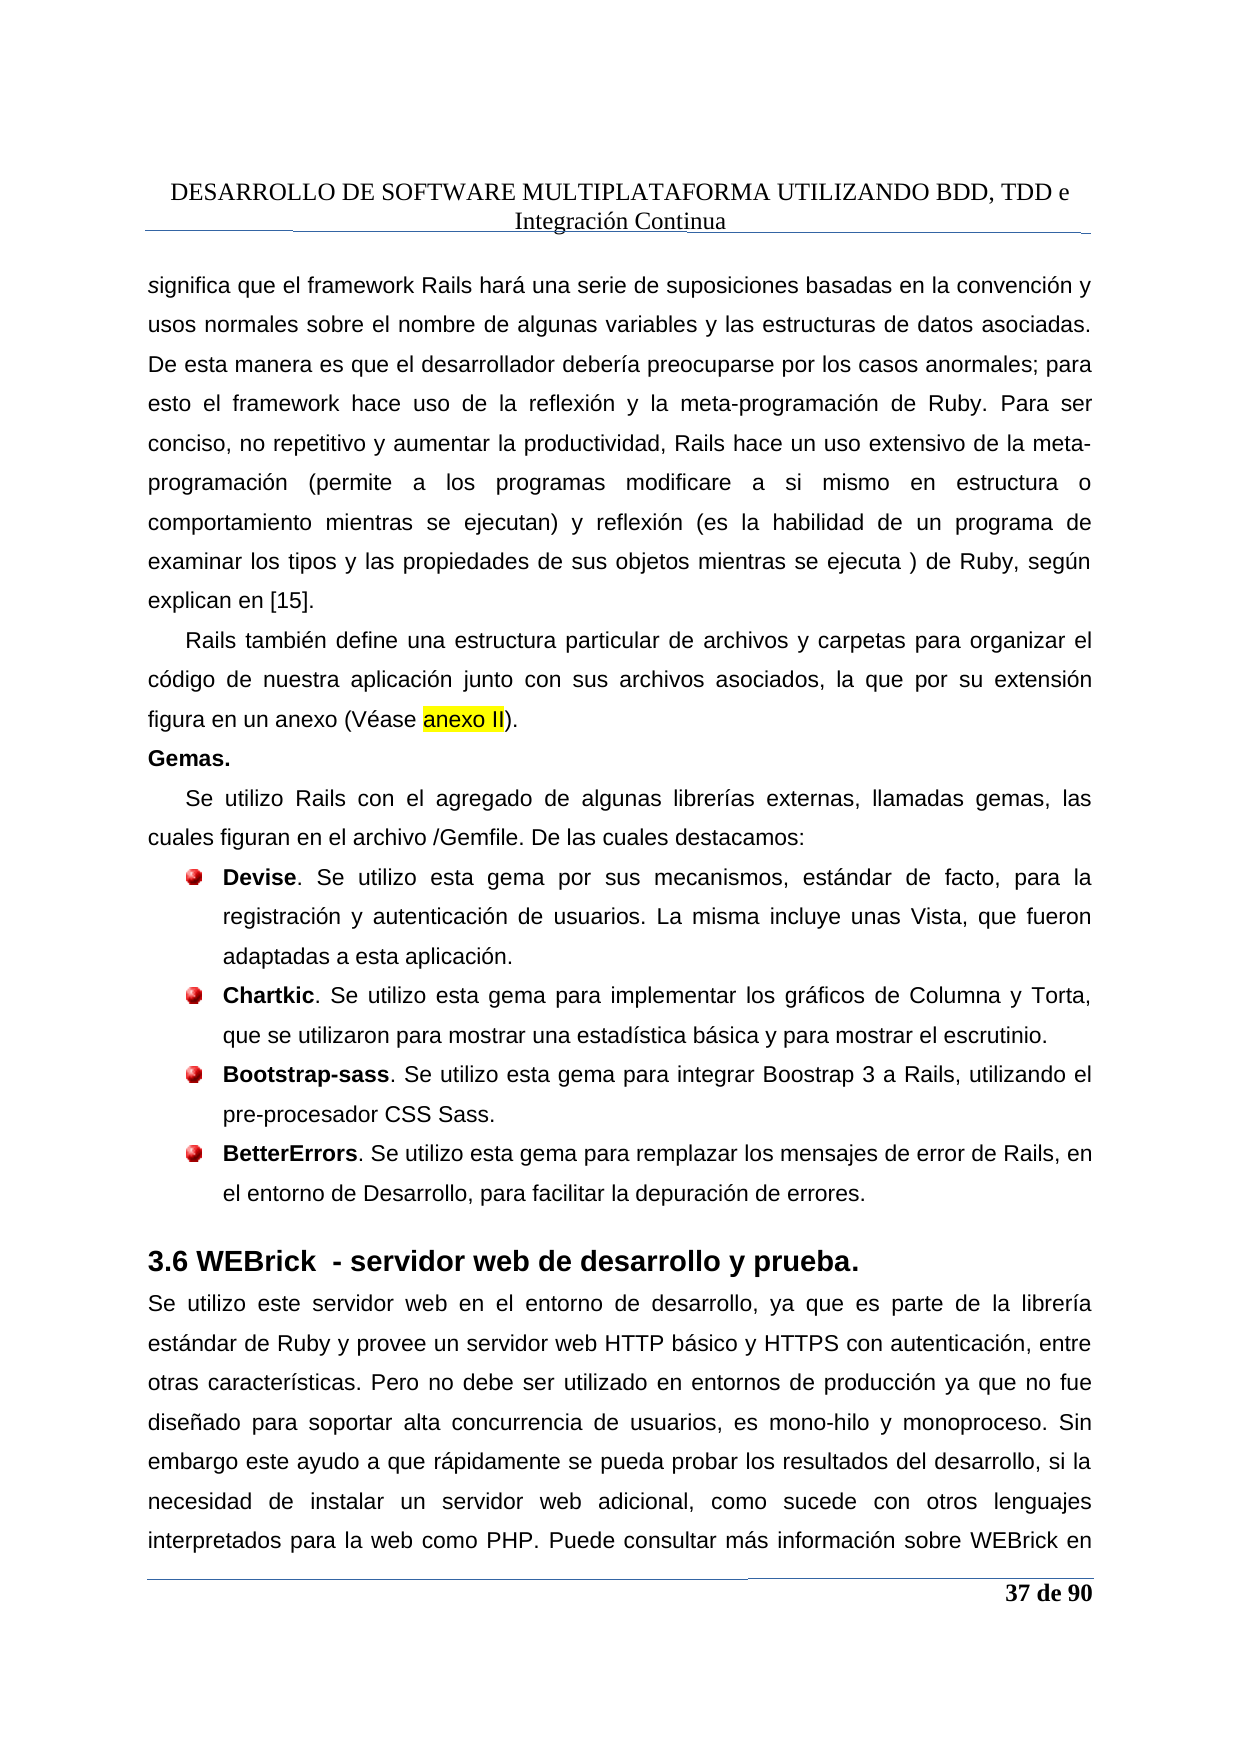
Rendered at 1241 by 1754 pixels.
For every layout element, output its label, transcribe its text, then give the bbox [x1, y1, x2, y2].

text Gemas. [148, 745, 1093, 772]
subtitle 3.6 WEBrick - servidor web de desarrollo y prueba. [148, 1244, 1093, 1278]
picture [186, 1066, 202, 1083]
list Devise. Se utilizo esta gema por sus mecanismos, estándar de facto, para la registración y autenticación de usuarios. La misma incluye unas Vista, que fueron adaptadas a esta aplicación. [185, 864, 1093, 969]
text Se utilizo Rails con el agregado de algunas librerías externas, llamadas gemas, las cuales figuran en el archivo /Gemfile. De las cuales destacamos: [148, 785, 1093, 851]
picture [186, 987, 202, 1004]
picture [186, 1145, 202, 1162]
list Chartkic. Se utilizo esta gema para implementar los gráficos de Columna y Torta, que se utilizaron para mostrar una estadística básica y para mostrar el escrutinio. [185, 982, 1093, 1048]
list BetterErrors. Se utilizo esta gema para remplazar los mensajes de error de Rails, en el entorno de Desarrollo, para facilitar la depuración de errores. [185, 1140, 1093, 1206]
picture [186, 869, 202, 885]
text significa que el framework Rails hará una serie de suposiciones basadas en la convención y usos normales sobre el nombre de algunas variables y las estructuras de datos asociadas. De esta manera es que el desarrollador debería preocuparse por los casos anormales; para esto el framework hace uso de la reflexión y la meta-programación de Ruby. Para ser conciso, no repetitivo y aumentar la productividad, Rails hace un uso extensivo de la meta-programación (permite a los programas modificare a si mismo en estructura o comportamiento mientras se ejecutan) y reflexión (es la habilidad de un programa de examinar los tipos y las propiedades de sus objetos mientras se ejecuta ) de Ruby, según explican en [15]. [148, 272, 1093, 614]
text Rails también define una estructura particular de archivos y carpetas para organizar el código de nuestra aplicación junto con sus archivos asociados, la que por su extensión figura en un anexo (Véase anexo II). [148, 627, 1093, 732]
list Bootstrap-sass. Se utilizo esta gema para integrar Boostrap 3 a Rails, utilizando el pre-procesador CSS Sass. [185, 1061, 1093, 1127]
text Se utilizo este servidor web en el entorno de desarrollo, ya que es parte de la librería estándar de Ruby y provee un servidor web HTTP básico y HTTPS con autenticación, entre otras características. Pero no debe ser utilizado en entornos de producción ya que no fue diseñado para soportar alta concurrencia de usuarios, es mono-hilo y monoproceso. Sin embargo este ayudo a que rápidamente se pueda probar los resultados del desarrollo, si la necesidad de instalar un servidor web adicional, como sucede con otros lenguajes interpretados para la web como PHP. Puede consultar más información sobre WEBrick en [148, 1290, 1093, 1553]
